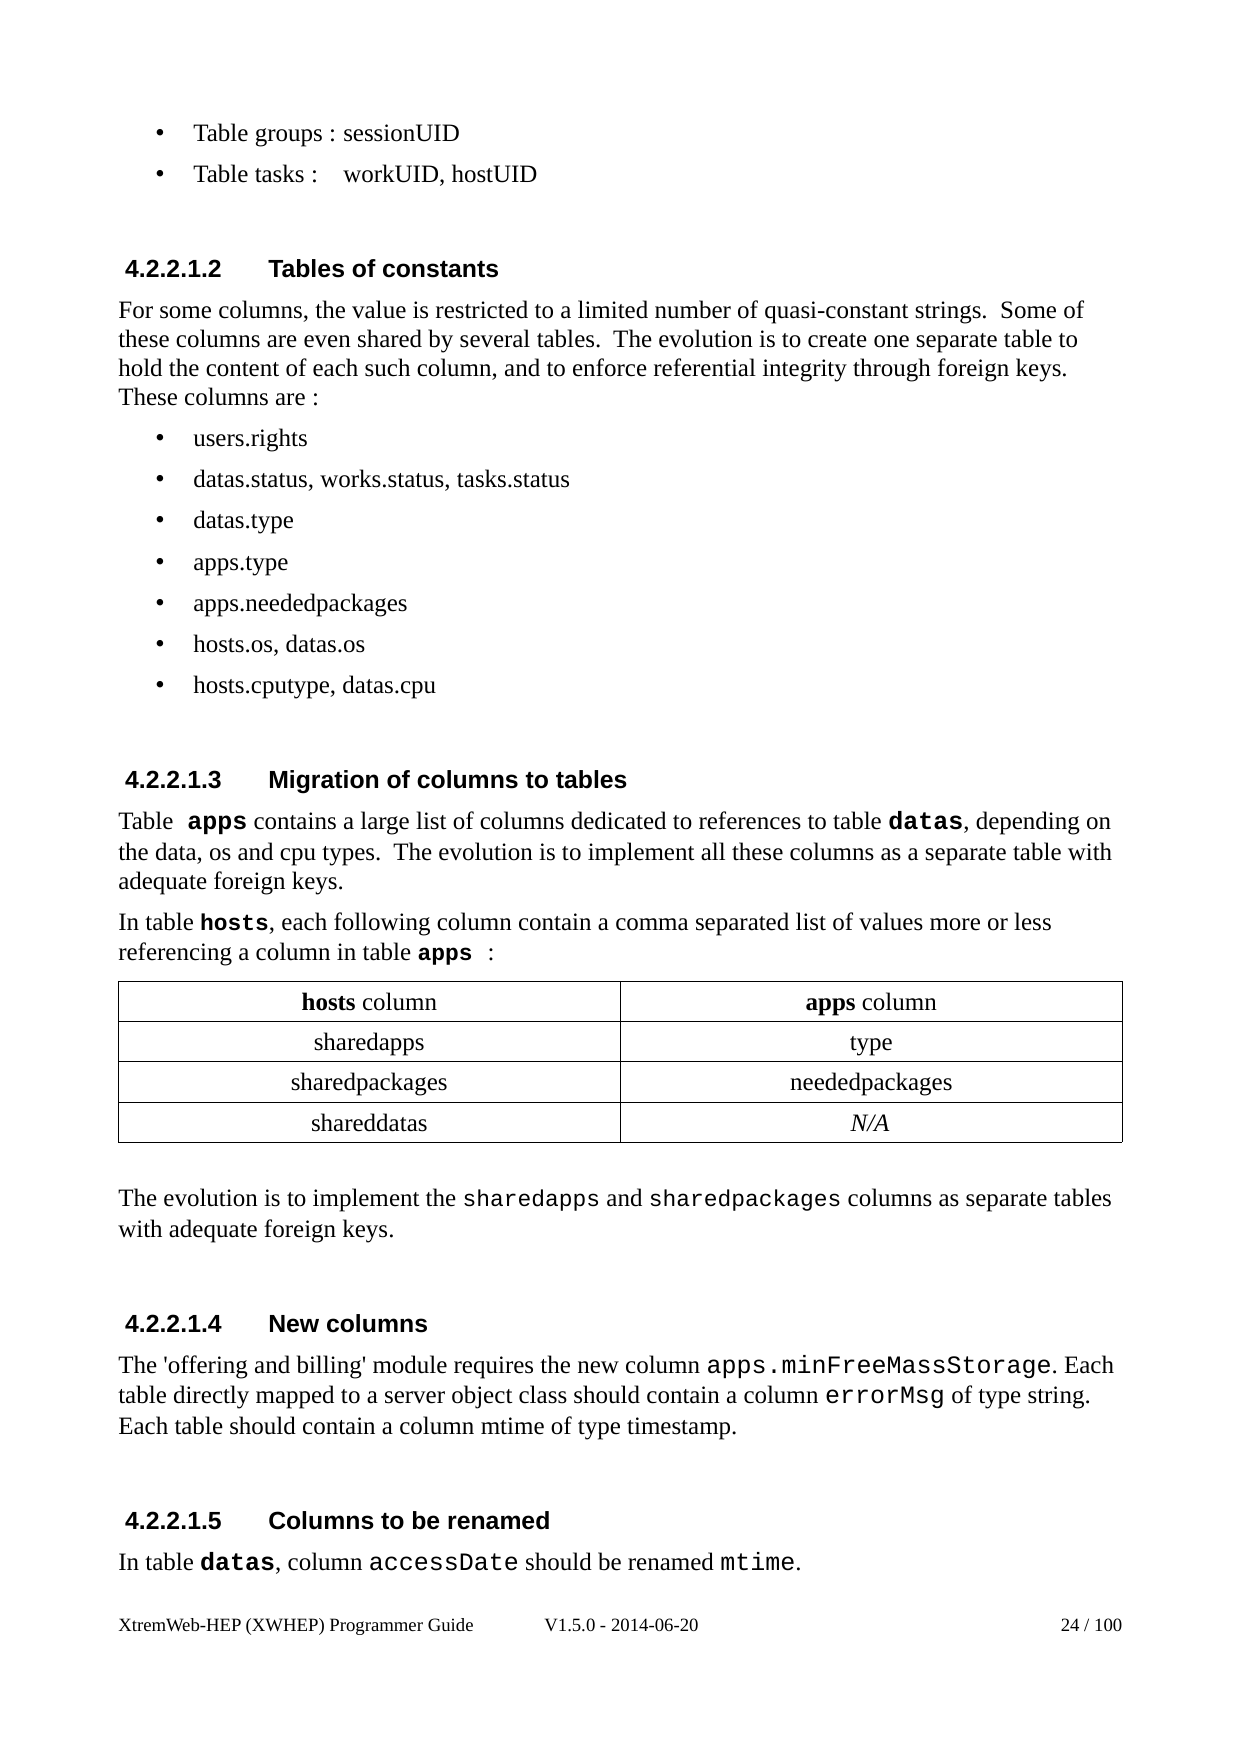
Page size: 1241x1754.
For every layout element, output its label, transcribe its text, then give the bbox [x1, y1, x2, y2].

list datas.status, works.status, tasks.status [156, 464, 1122, 493]
subtitle Columns to be renamed [118, 1506, 1122, 1535]
subtitle Migration of columns to tables [118, 765, 1122, 794]
text The evolution is to implement the sharedapps and sharedpackages columns as separate tables with adequate foreign keys. [118, 1183, 1122, 1242]
table_cell sharedpackages [119, 1062, 620, 1102]
text For some columns, the value is restricted to a limited number of quasi-constant strings. Some of these columns are even shared by several tables. The evolution is to create one separate table to hold the content of each such column, and to enforce referential integrity through foreign keys. These columns are : [118, 295, 1122, 410]
list Table groups : sessionUID [156, 118, 1122, 147]
list datas.type [156, 505, 1122, 534]
subtitle Tables of constants [118, 254, 1122, 283]
text In table hosts, each following column contain a comma separated list of values more or less referencing a column in table apps : [118, 907, 1122, 968]
text The 'offering and billing' module requires the new column apps.minFreeMassStorage. Each table directly mapped to a server object class should contain a column errorMsg of type string. Each table should contain a column mtime of type timestamp. [118, 1350, 1122, 1440]
list apps.neededpackages [156, 588, 1122, 617]
table_cell shareddatas [119, 1103, 620, 1142]
text Table apps contains a large list of columns dedicated to references to table datas, depending on the data, os and cpu types. The evolution is to implement all these columns as a separate table with adequate foreign keys. [118, 806, 1122, 895]
list Table tasks : workUID, hostUID [156, 159, 1122, 188]
table_header hosts column [119, 982, 620, 1021]
list hosts.os, datas.os [156, 629, 1122, 658]
table_cell neededpackages [621, 1062, 1122, 1102]
list apps.type [156, 547, 1122, 575]
table_cell type [621, 1022, 1122, 1061]
table_header apps column [621, 982, 1122, 1021]
list hosts.cputype, datas.cpu [156, 670, 1122, 699]
table_cell sharedapps [119, 1022, 620, 1061]
list users.rights [156, 423, 1122, 452]
subtitle New columns [118, 1309, 1122, 1337]
text In table datas, column accessDate should be renamed mtime. [118, 1547, 1122, 1578]
table_cell N/A [621, 1103, 1122, 1142]
